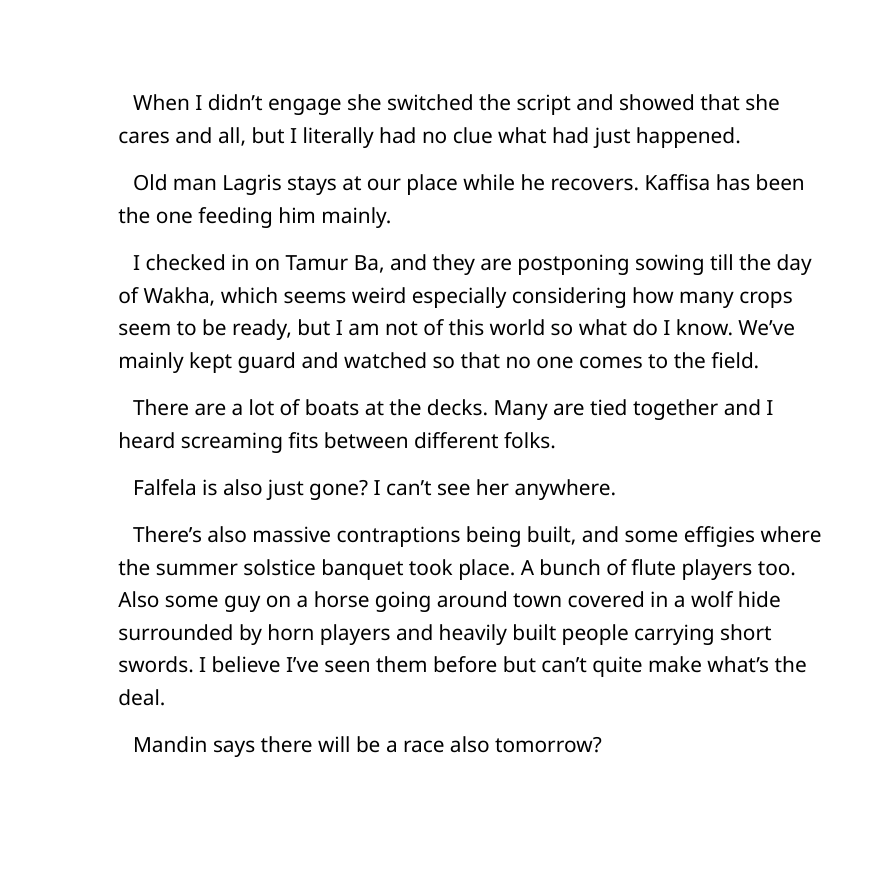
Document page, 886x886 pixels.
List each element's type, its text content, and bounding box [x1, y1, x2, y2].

text There are a lot of boats at the decks. Many are tied together and I heard screaming fits between different folks. [118, 393, 827, 454]
text There’s also massive contraptions being built, and some effigies where the summer solstice banquet took place. A bunch of flute players too. Also some guy on a horse going around town covered in a wolf hide surrounded by horn players and heavily built people carrying short swords. I believe I’ve seen them before but can’t quite make what’s the deal. [118, 520, 827, 712]
text When I didn’t engage she switched the script and showed that she cares and all, but I literally had no clue what had just happened. [118, 88, 827, 149]
text I checked in on Tamur Ba, and they are postponing sowing till the day of Wakha, which seems weird especially considering how many crops seem to be ready, but I am not of this world so what do I know. We’ve mainly kept guard and watched so that no one comes to the field. [118, 248, 827, 374]
text Old man Lagris stays at our place while he recovers. Kaffisa has been the one feeding him mainly. [118, 168, 827, 229]
text Mandin says there will be a race also tomorrow? [118, 730, 827, 759]
text Falfela is also just gone? I can’t see her anywhere. [118, 473, 827, 501]
